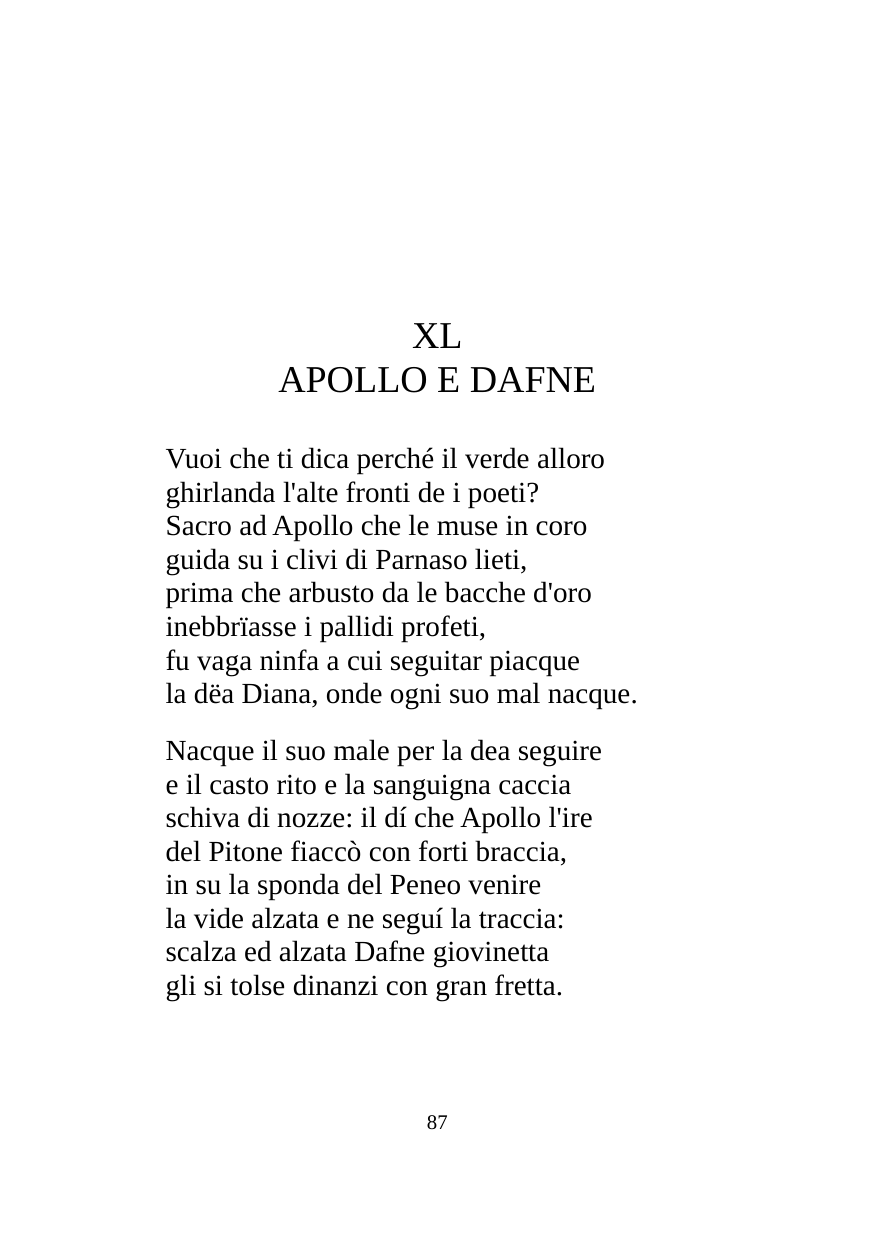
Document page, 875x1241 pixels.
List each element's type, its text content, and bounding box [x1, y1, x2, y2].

subtitle XL APOLLO E DAFNE [106, 313, 768, 400]
text Nacque il suo male per la dea seguire e il casto rito e la sanguigna caccia schiva di nozze: il dí che Apollo l'ire del Pitone fiaccò con forti braccia, in su la sponda del Peneo venire la vide alzata e ne seguí la traccia: scalza ed alzata Dafne giovinetta gli si tolse dinanzi con gran fretta. [165, 733, 768, 1002]
text Vuoi che ti dica perché il verde alloro ghirlanda l'alte fronti de i poeti? Sacro ad Apollo che le muse in coro guida su i clivi di Parnaso lieti, prima che arbusto da le bacche d'oro inebbrïasse i pallidi profeti, fu vaga ninfa a cui seguitar piacque la dëa Diana, onde ogni suo mal nacque. [165, 441, 768, 710]
